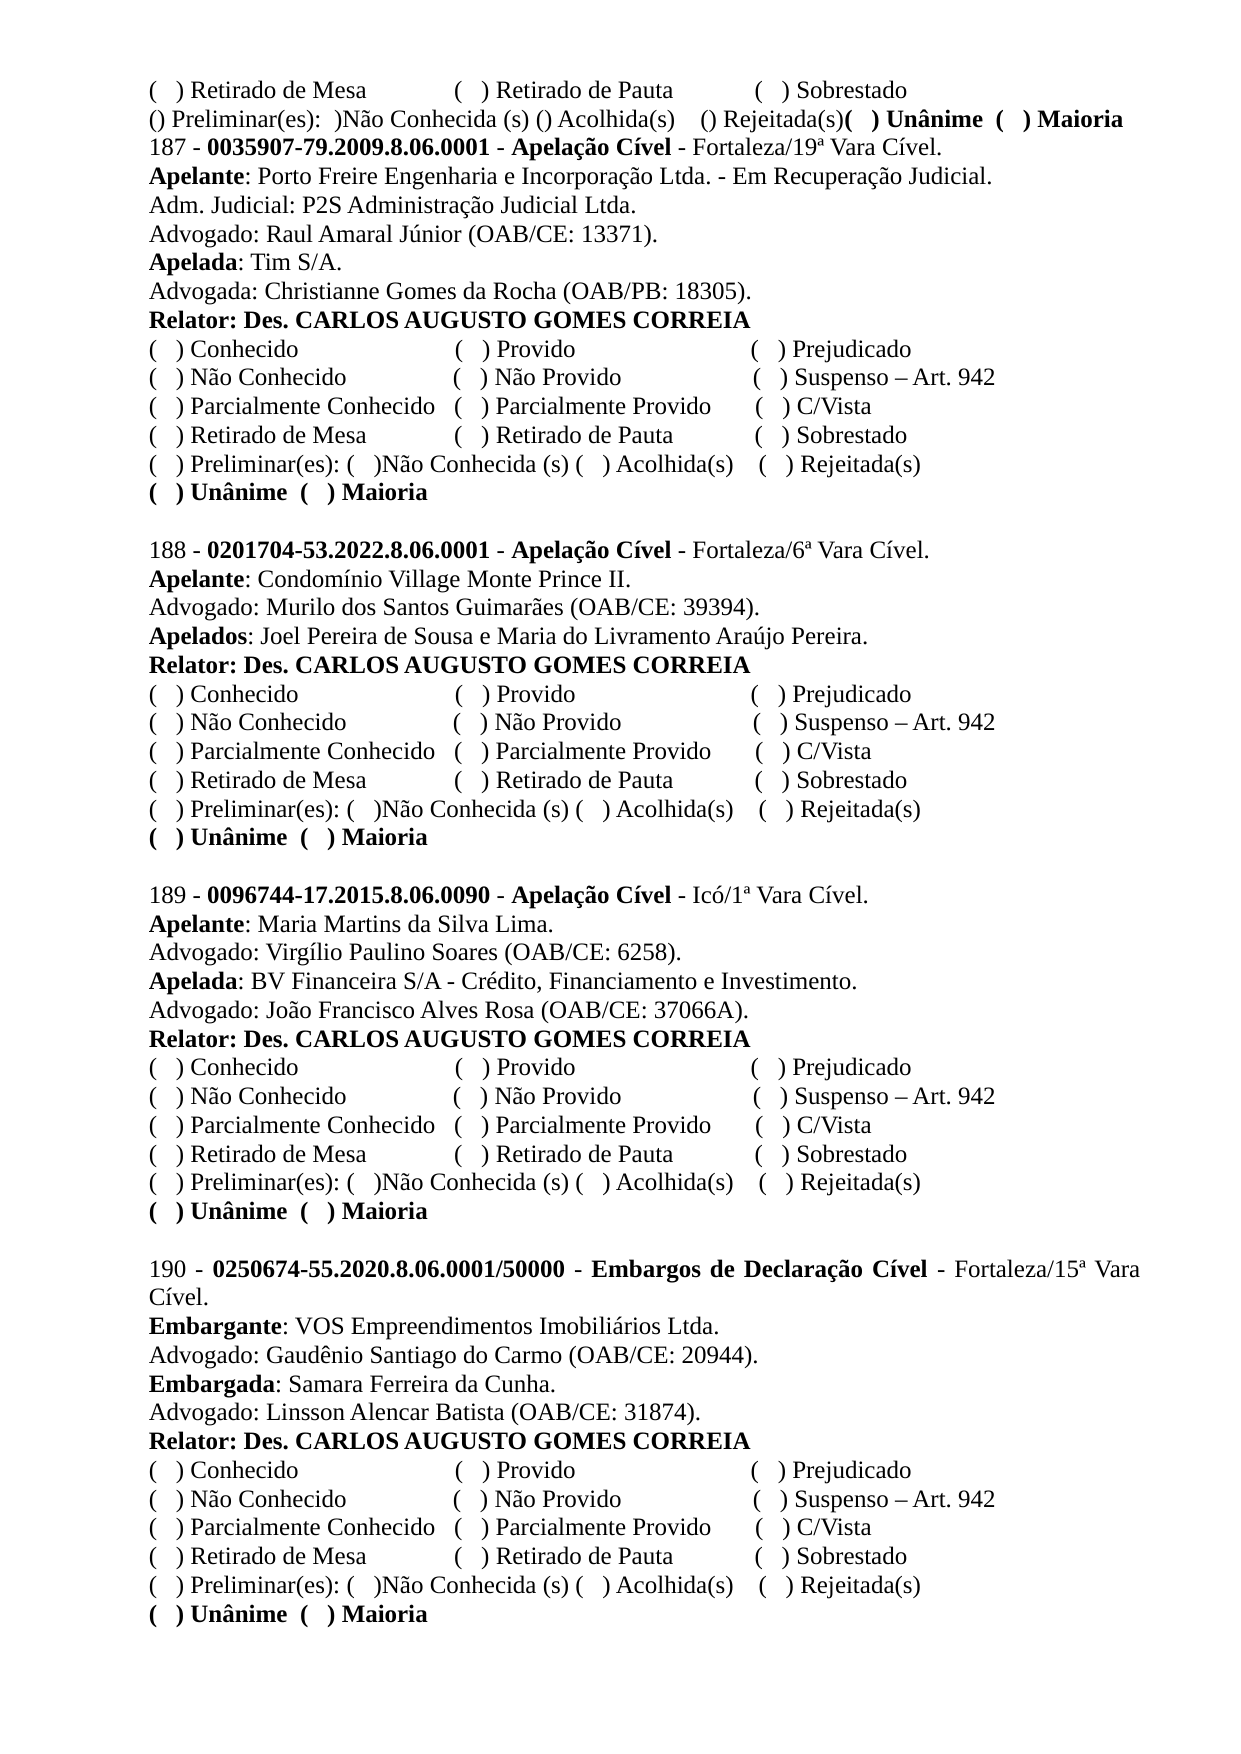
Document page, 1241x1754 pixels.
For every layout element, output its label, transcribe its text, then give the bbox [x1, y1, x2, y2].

text Apelante: Condomínio Village Monte Prince II. [148, 564, 1141, 592]
text ( ) Parcialmente Conhecido ( ) Parcialmente Provido ( ) C/Vista [148, 1110, 1158, 1139]
text ( ) Conhecido ( ) Provido ( ) Prejudicado [148, 679, 1141, 707]
text Apelante: Maria Martins da Silva Lima. [148, 909, 1141, 937]
text ( ) Conhecido ( ) Provido ( ) Prejudicado [148, 334, 1141, 362]
text ( ) Unânime ( ) Maioria [148, 477, 1158, 506]
text ( ) Preliminar(es): ( )Não Conhecida (s) ( ) Acolhida(s) ( ) Rejeitada(s) [148, 1570, 1158, 1599]
text ( ) Parcialmente Conhecido ( ) Parcialmente Provido ( ) C/Vista [148, 391, 1158, 420]
text ( ) Unânime ( ) Maioria [148, 1196, 1158, 1225]
text Relator: Des. CARLOS AUGUSTO GOMES CORREIA [148, 650, 1141, 679]
text Apelante: Porto Freire Engenharia e Incorporação Ltda. - Em Recuperação Judicial. [148, 161, 1141, 190]
text Advogado: Virgílio Paulino Soares (OAB/CE: 6258). [148, 937, 1141, 966]
text Advogado: Gaudênio Santiago do Carmo (OAB/CE: 20944). [148, 1340, 1141, 1369]
text 189 - 0096744-17.2015.8.06.0090 - Apelação Cível - Icó/1ª Vara Cível. [148, 880, 1141, 909]
text Relator: Des. CARLOS AUGUSTO GOMES CORREIA [148, 1024, 1141, 1052]
text ( ) Retirado de Mesa ( ) Retirado de Pauta ( ) Sobrestado [148, 1139, 1158, 1167]
text ( ) Não Conhecido ( ) Não Provido ( ) Suspenso – Art. 942 [148, 707, 1158, 736]
text Advogado: Linsson Alencar Batista (OAB/CE: 31874). [148, 1397, 1141, 1426]
text ( ) Preliminar(es): ( )Não Conhecida (s) ( ) Acolhida(s) ( ) Rejeitada(s) [148, 1167, 1158, 1196]
text Advogado: João Francisco Alves Rosa (OAB/CE: 37066A). [148, 995, 1141, 1024]
text ( ) Retirado de Mesa ( ) Retirado de Pauta ( ) Sobrestado [148, 765, 1158, 794]
text Relator: Des. CARLOS AUGUSTO GOMES CORREIA [148, 1426, 1141, 1455]
text ( ) Unânime ( ) Maioria [148, 822, 1158, 851]
text Relator: Des. CARLOS AUGUSTO GOMES CORREIA [148, 305, 1141, 334]
text Apelada: BV Financeira S/A - Crédito, Financiamento e Investimento. [148, 966, 1141, 995]
text ( ) Conhecido ( ) Provido ( ) Prejudicado [148, 1052, 1141, 1081]
text ( ) Preliminar(es): ( )Não Conhecida (s) ( ) Acolhida(s) ( ) Rejeitada(s) [148, 794, 1158, 822]
text Embargada: Samara Ferreira da Cunha. [148, 1369, 1141, 1397]
text Apelada: Tim S/A. [148, 247, 1141, 276]
text 190 - 0250674-55.2020.8.06.0001/50000 - Embargos de Declaração Cível - Fortaleza/15ª Vara Cível. [148, 1254, 1141, 1311]
text Adm. Judicial: P2S Administração Judicial Ltda. [148, 190, 1141, 219]
text ( ) Parcialmente Conhecido ( ) Parcialmente Provido ( ) C/Vista [148, 736, 1158, 765]
text Apelados: Joel Pereira de Sousa e Maria do Livramento Araújo Pereira. [148, 621, 1141, 650]
text ( ) Retirado de Mesa ( ) Retirado de Pauta ( ) Sobrestado [148, 75, 1158, 104]
text Advogado: Raul Amaral Júnior (OAB/CE: 13371). [148, 219, 1141, 247]
text ( ) Não Conhecido ( ) Não Provido ( ) Suspenso – Art. 942 [148, 1081, 1158, 1110]
text ( ) Conhecido ( ) Provido ( ) Prejudicado [148, 1455, 1141, 1484]
text ( ) Retirado de Mesa ( ) Retirado de Pauta ( ) Sobrestado [148, 1541, 1158, 1570]
text 187 - 0035907-79.2009.8.06.0001 - Apelação Cível - Fortaleza/19ª Vara Cível. [148, 132, 1141, 161]
text ( ) Não Conhecido ( ) Não Provido ( ) Suspenso – Art. 942 [148, 1484, 1158, 1512]
text ( ) Retirado de Mesa ( ) Retirado de Pauta ( ) Sobrestado [148, 420, 1158, 449]
text ( ) Preliminar(es): ( )Não Conhecida (s) ( ) Acolhida(s) ( ) Rejeitada(s) [148, 449, 1158, 477]
text Advogado: Murilo dos Santos Guimarães (OAB/CE: 39394). [148, 592, 1141, 621]
text 188 - 0201704-53.2022.8.06.0001 - Apelação Cível - Fortaleza/6ª Vara Cível. [148, 535, 1141, 564]
text Embargante: VOS Empreendimentos Imobiliários Ltda. [148, 1311, 1141, 1340]
text ( ) Unânime ( ) Maioria [148, 1599, 1158, 1627]
text () Preliminar(es): )Não Conhecida (s) () Acolhida(s) () Rejeitada(s)( ) Unânime ( ) Maioria [148, 104, 1158, 132]
text ( ) Não Conhecido ( ) Não Provido ( ) Suspenso – Art. 942 [148, 362, 1158, 391]
text ( ) Parcialmente Conhecido ( ) Parcialmente Provido ( ) C/Vista [148, 1512, 1158, 1541]
text Advogada: Christianne Gomes da Rocha (OAB/PB: 18305). [148, 276, 1141, 305]
